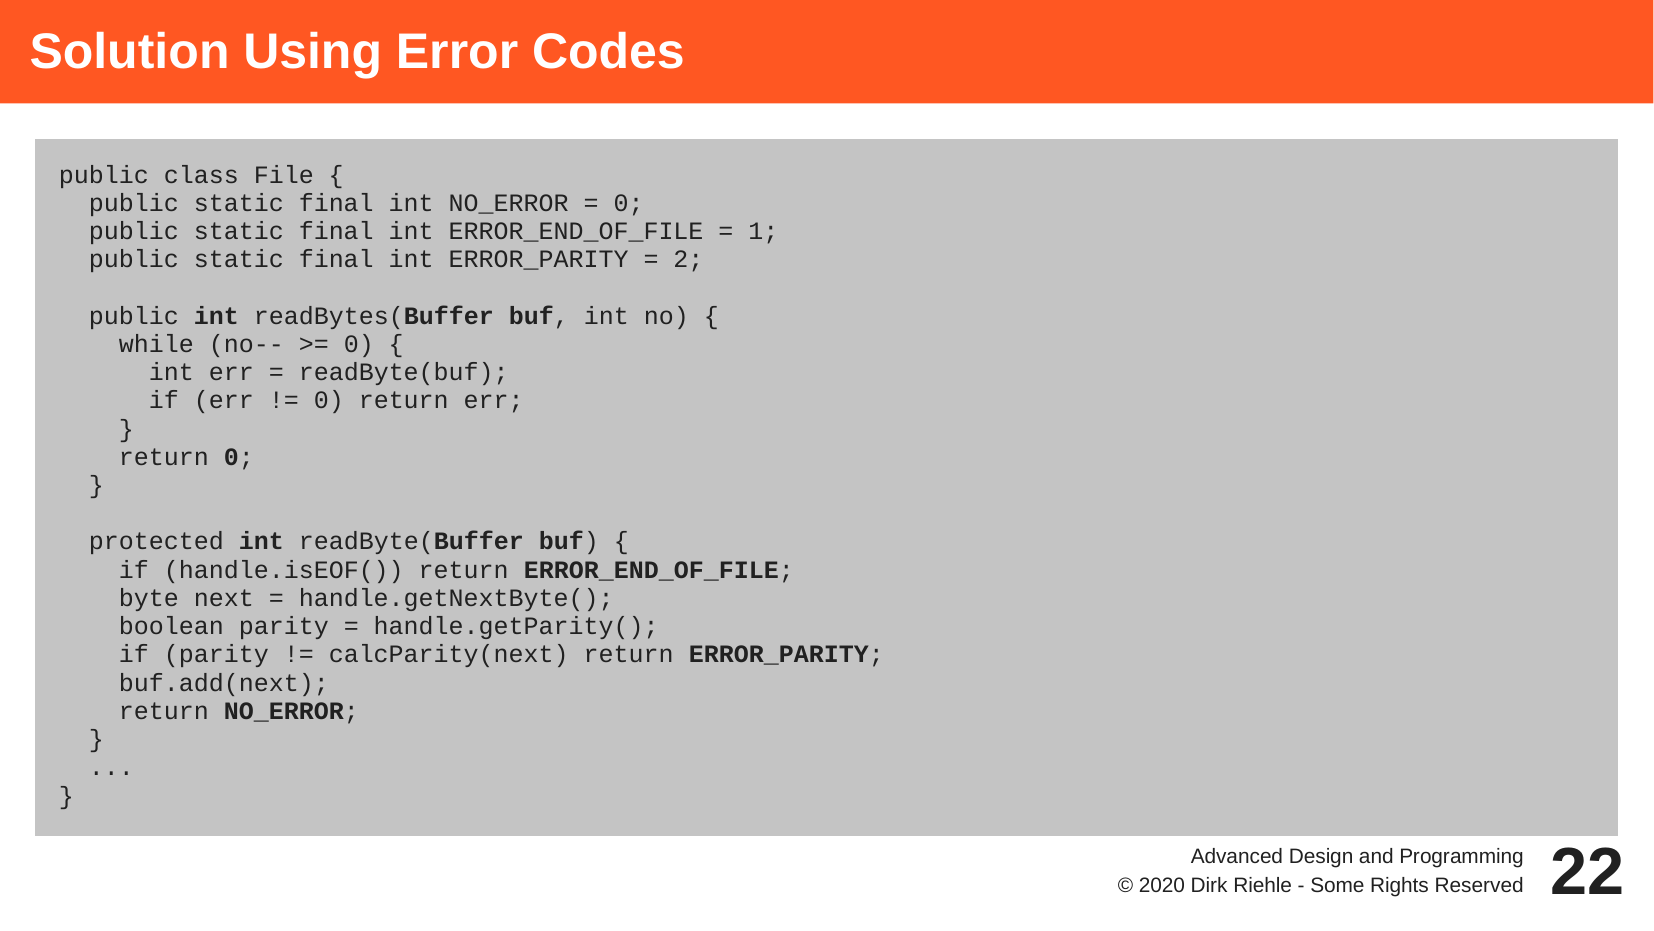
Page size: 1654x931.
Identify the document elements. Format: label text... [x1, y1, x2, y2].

title Solution Using Error Codes [0, 0, 1654, 104]
list public class File { public static final int NO_ERROR = 0; public static final int ERROR_END_OF_FILE = 1; public static final int ERROR_PARITY = 2; public int readBytes(Buffer buf, int no) { while (no-- >= 0) { int err = readByte(buf); if (err != 0) return err; } return 0; } protected int readByte(Buffer buf) { if (handle.isEOF()) return ERROR_END_OF_FILE; byte next = handle.getNextByte(); boolean parity = handle.getParity(); if (parity != calcParity(next) return ERROR_PARITY; buf.add(next); return NO_ERROR; } ... } [29, 132, 1625, 842]
